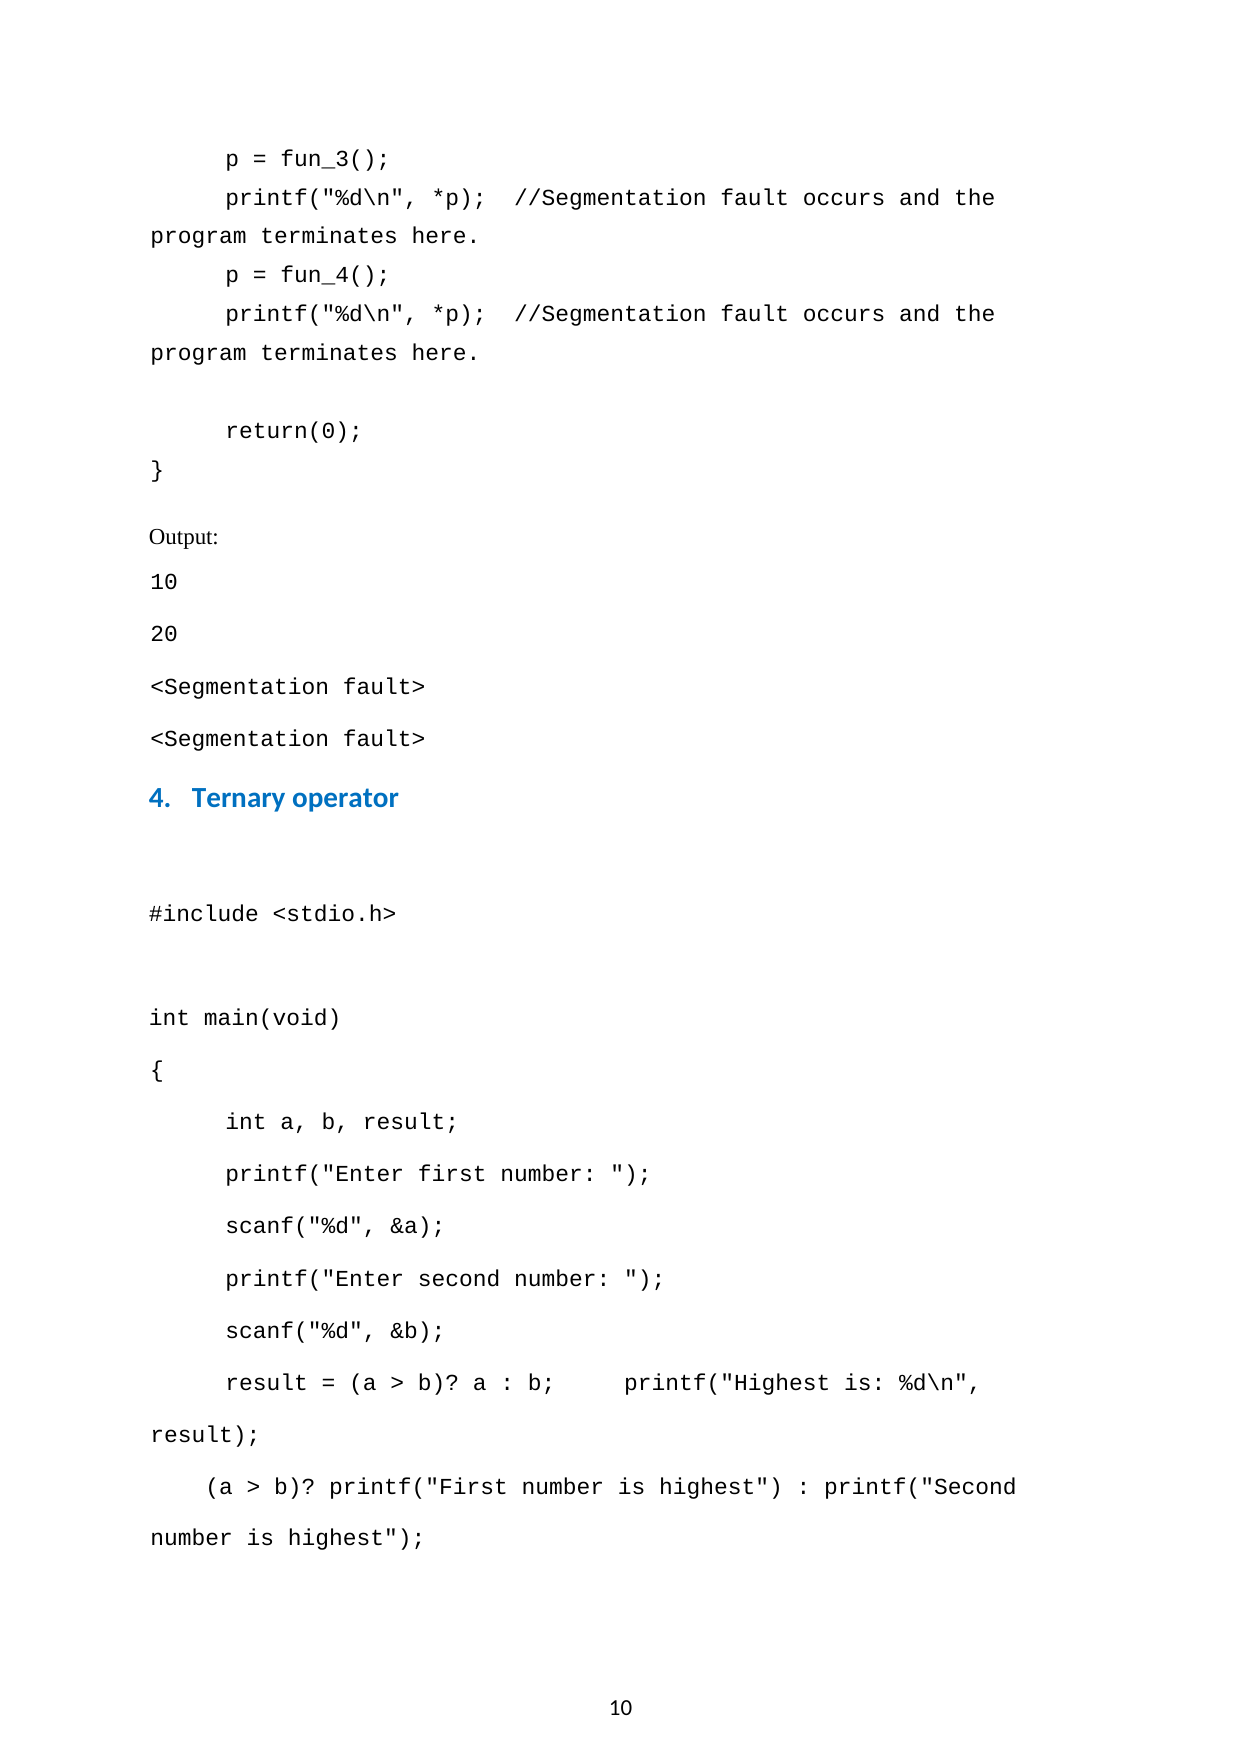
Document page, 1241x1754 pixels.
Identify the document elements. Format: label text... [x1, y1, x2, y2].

text printf("%d\n", *p); //Segmentation fault occurs and the program terminates here. [150, 302, 1090, 367]
text p = fun_4(); [150, 264, 1090, 289]
text #include <stdio.h> [149, 903, 545, 929]
text (a > b)? printf("First number is highest") : printf("Second number is highest"); [150, 1475, 1090, 1553]
text p = fun_3(); [150, 147, 1090, 173]
text 20 [150, 623, 1090, 649]
text printf("Enter second number: "); [150, 1267, 1090, 1293]
text int a, b, result; [150, 1110, 1090, 1136]
text <Segmentation fault> [150, 727, 1090, 753]
text result = (a > b)? a : b; printf("Highest is: %d\n", result); [150, 1372, 1090, 1449]
text } [150, 458, 1090, 484]
text scanf("%d", &a); [150, 1215, 1090, 1241]
text 10 [150, 570, 1090, 596]
text printf("Enter first number: "); [150, 1163, 1090, 1188]
text Output: [149, 523, 1089, 549]
subtitle Ternary operator [149, 779, 545, 815]
text <Segmentation fault> [150, 675, 1090, 701]
text int main(void) { [149, 1007, 356, 1084]
text printf("%d\n", *p); //Segmentation fault occurs and the program terminates here. [150, 186, 1090, 251]
text scanf("%d", &b); [150, 1319, 1090, 1345]
text return(0); [150, 419, 1090, 445]
